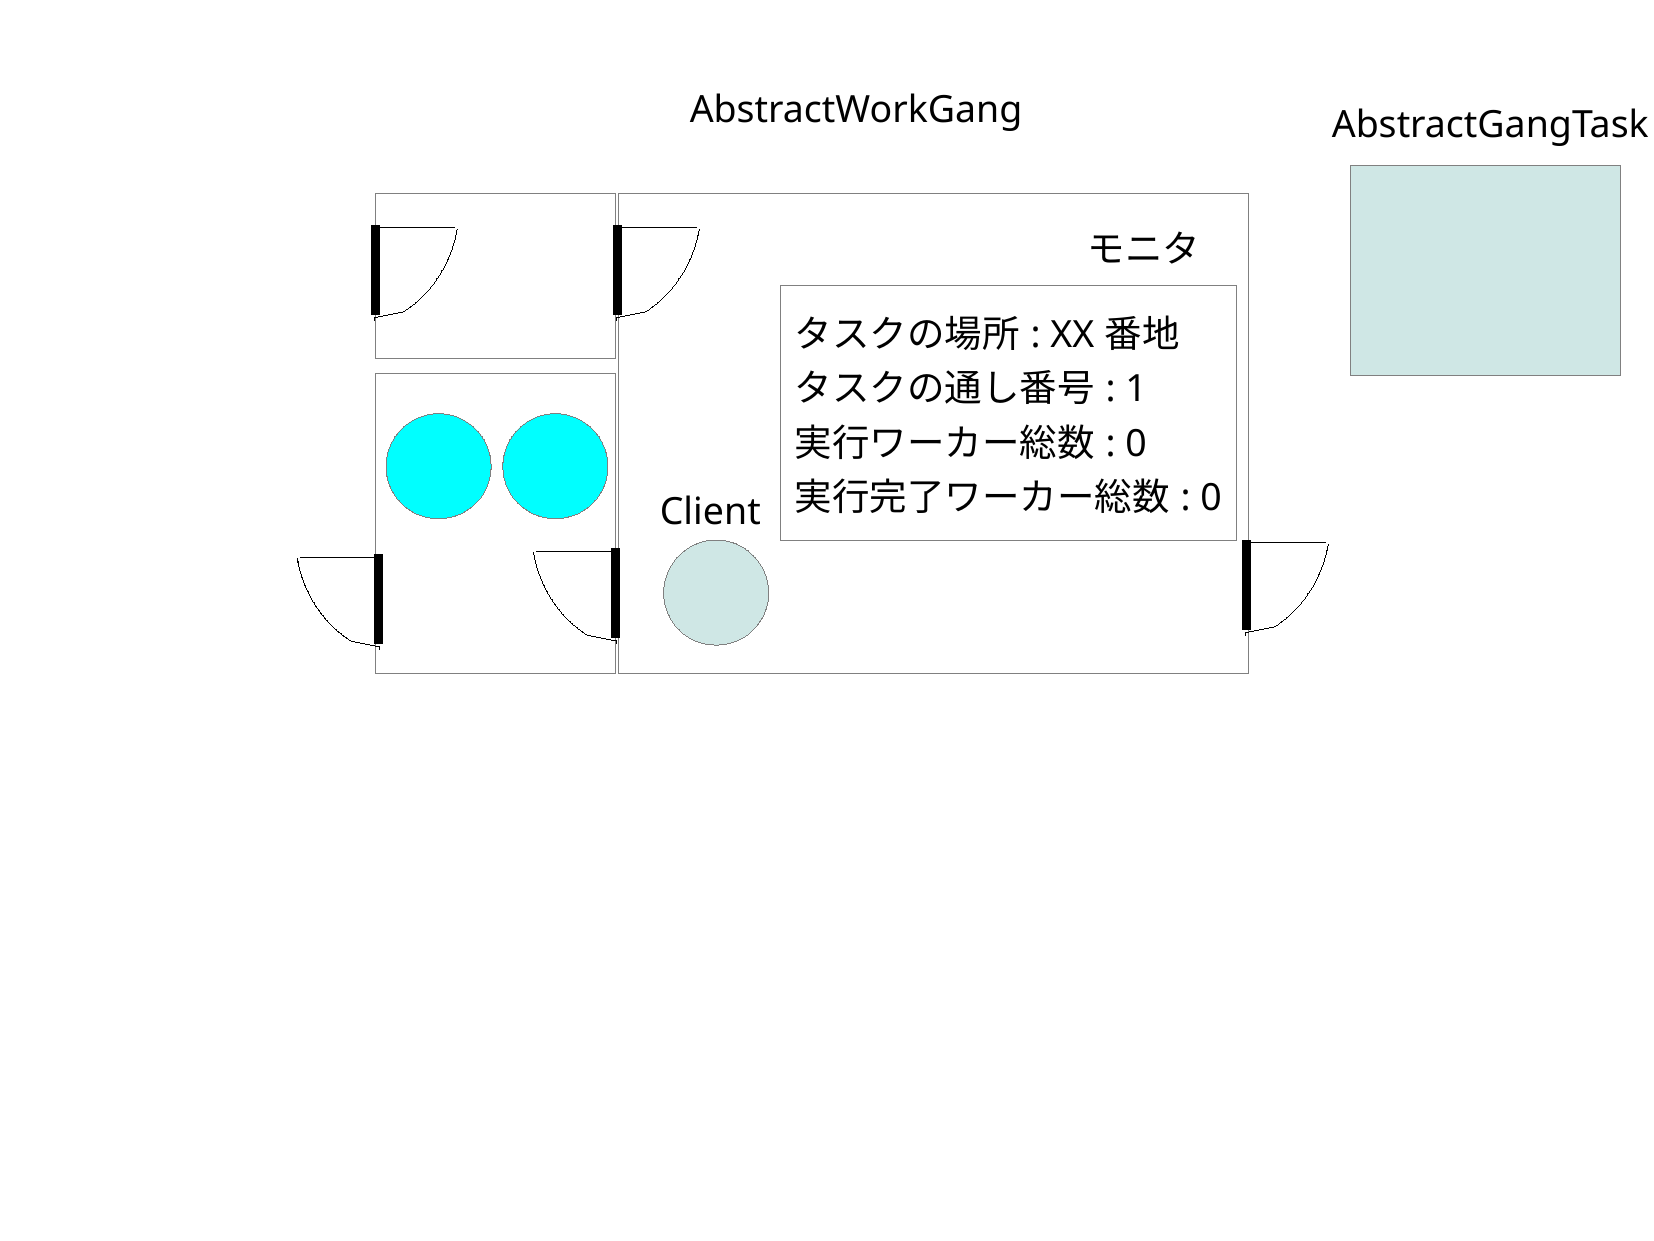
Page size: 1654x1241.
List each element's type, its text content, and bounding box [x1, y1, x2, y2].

text_box AbstractGangTask [1317, 90, 1647, 153]
text_box [663, 541, 769, 646]
text_box AbstractWorkGang [675, 75, 1005, 138]
text_box Client [645, 477, 780, 541]
text_box [1350, 165, 1621, 376]
text_box モニタ [1072, 211, 1216, 271]
text_box [502, 413, 608, 519]
text_box タスクの場所: XX番地 タスクの通し番号: 1 実行ワーカー総数: 0 実行完了ワーカー総数: 0 [780, 285, 1237, 541]
text_box [386, 413, 492, 519]
